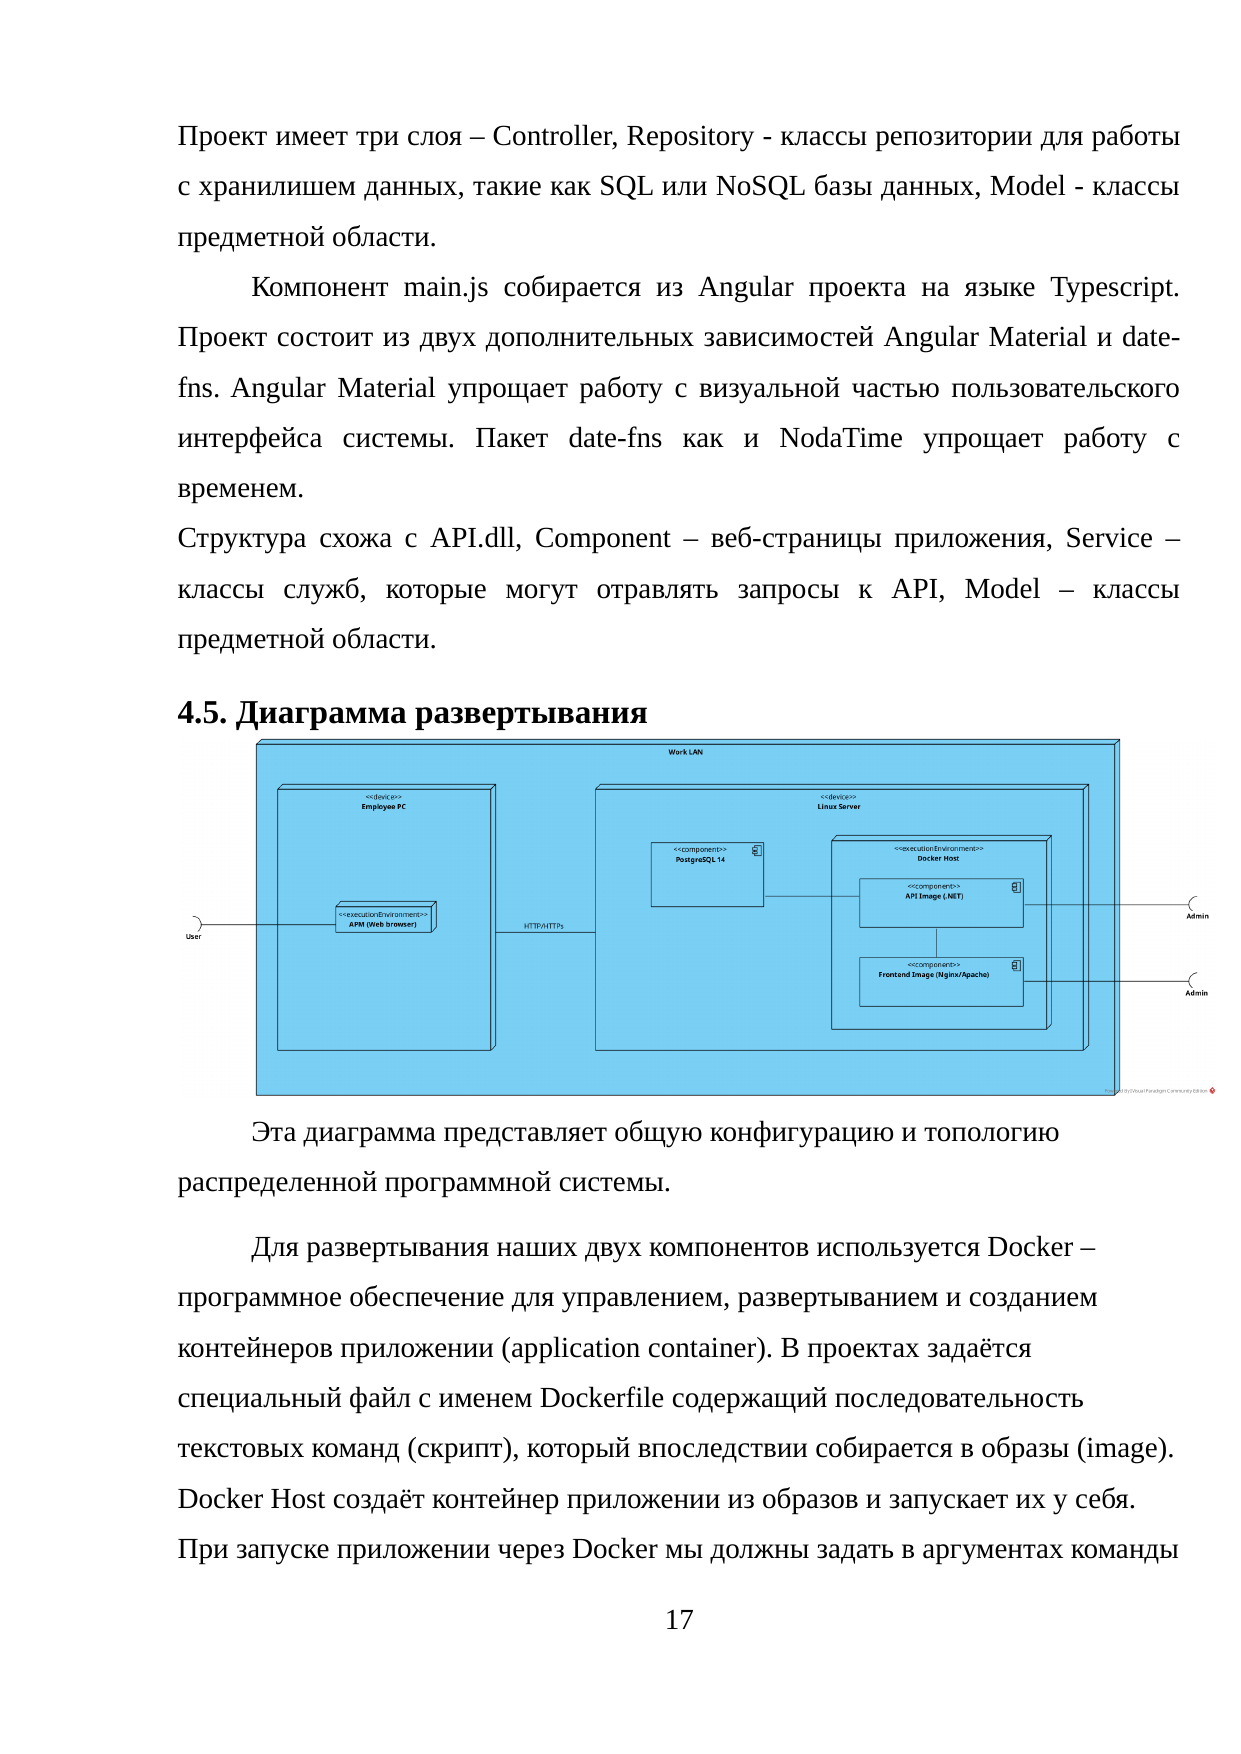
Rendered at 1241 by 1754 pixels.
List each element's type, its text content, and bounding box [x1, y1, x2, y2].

text Эта диаграмма представляет общую конфигурацию и топологию распределенной программной системы. [177, 1098, 1181, 1198]
picture [178, 738, 1218, 1098]
subtitle 4.5. Диаграмма развертывания [177, 692, 1181, 731]
text Для развертывания наших двух компонентов используется Docker – программное обеспечение для управлением, развертыванием и созданием контейнеров приложении (application container). В проектах задаётся специальный файл с именем Dockerfile содержащий последовательность текстовых команд (скрипт), который впоследствии собирается в образы (image). Docker Host создаёт контейнер приложении из образов и запускает их у себя. При запуске приложении через Docker мы должны задать в аргументах команды [177, 1229, 1181, 1564]
text Проект имеет три слоя – Controller, Repository - классы репозитории для работы с хранилишем данных, такие как SQL или NoSQL базы данных, Model - классы предметной области. [177, 118, 1181, 252]
text Структура схожа с API.dll, Component – веб-страницы приложения, Service – классы служб, которые могут отравлять запросы к API, Model – классы предметной области. [177, 521, 1181, 655]
text Компонент main.js собирается из Angular проекта на языке Typescript. Проект состоит из двух дополнительных зависимостей Angular Material и date-fns. Angular Material упрощает работу с визуальной частью пользовательского интерфейса системы. Пакет date-fns как и NodaTime упрощает работу с временем. [177, 269, 1181, 504]
